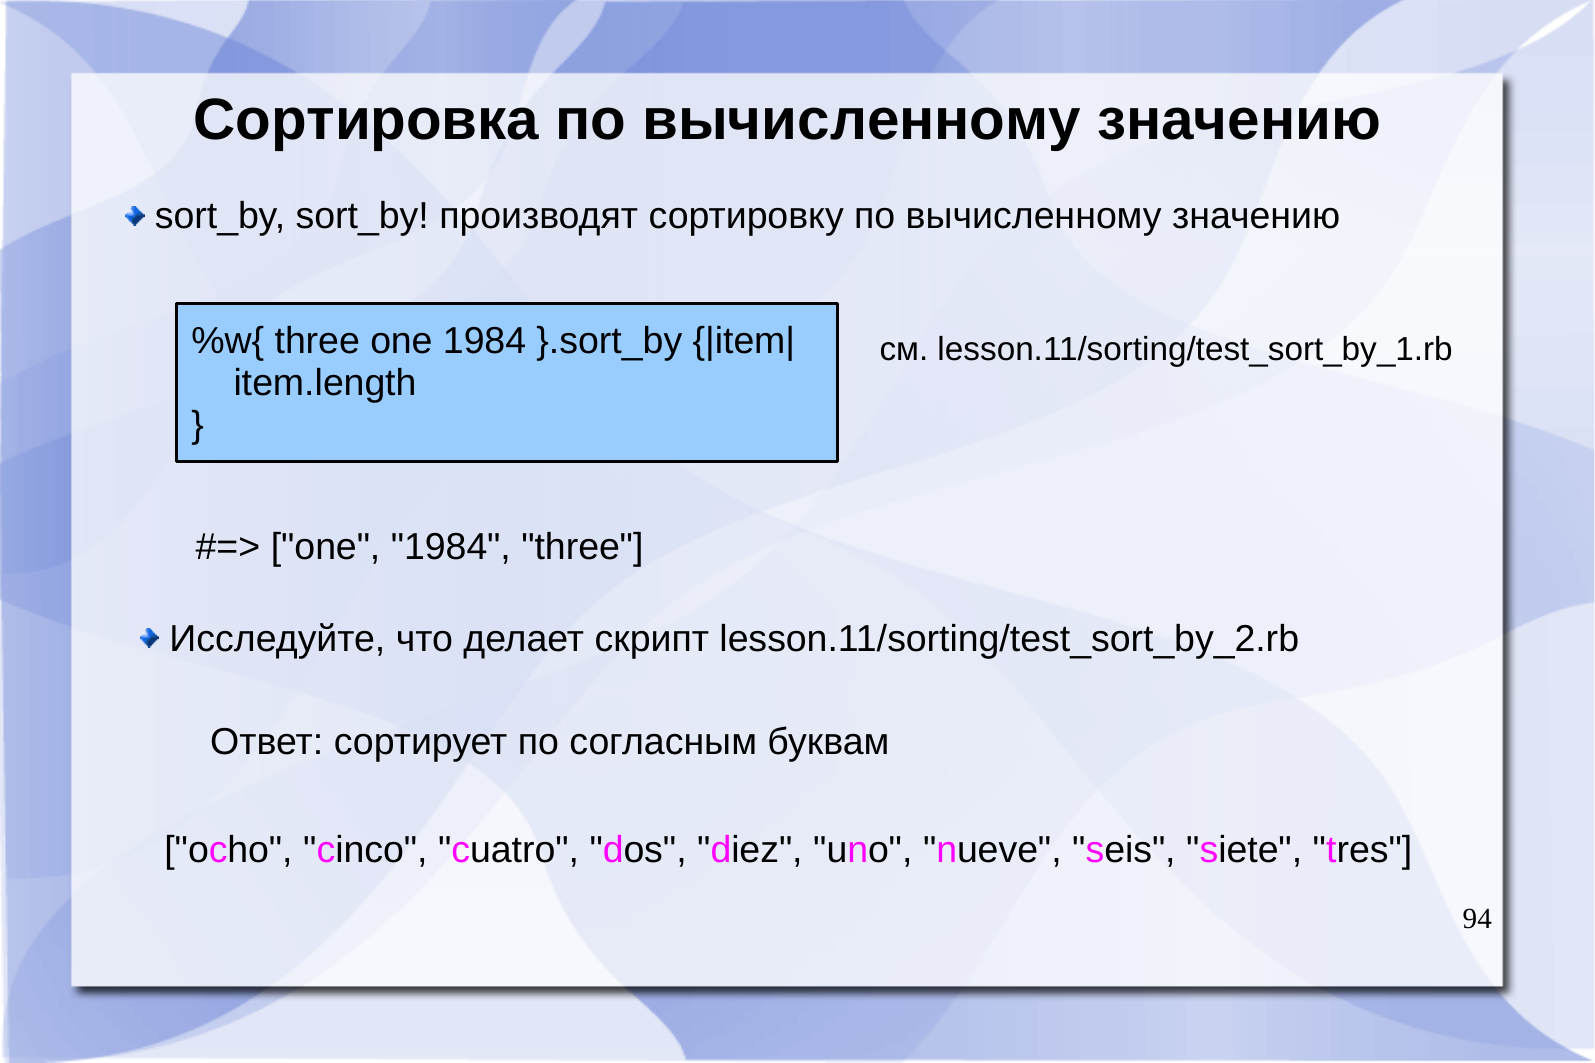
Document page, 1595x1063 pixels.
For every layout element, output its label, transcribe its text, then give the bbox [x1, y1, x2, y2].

text_box %w{ three one 1984 }.sort_by {|item| item.length } [176, 303, 838, 462]
text_box Ответ: сортирует по согласным буквам [195, 713, 905, 770]
picture [0, 0, 1595, 1063]
text_box ["ocho", "cinco", "cuatro", "dos", "diez", "uno", "nueve", "seis", "siete", "tres"] [139, 821, 1428, 879]
text_box Исследуйте, что делает скрипт lesson.11/sorting/test_sort_by_2.rb [125, 610, 1318, 667]
text_box #=> ["one", "1984", "three"] [180, 517, 659, 575]
text_box sort_by, sort_by! производят сортировку по вычисленному значению [110, 187, 1357, 245]
text_box см. lesson.11/sorting/test_sort_by_1.rb [864, 322, 1472, 375]
title Сортировка по вычисленному значению [75, 75, 1501, 164]
